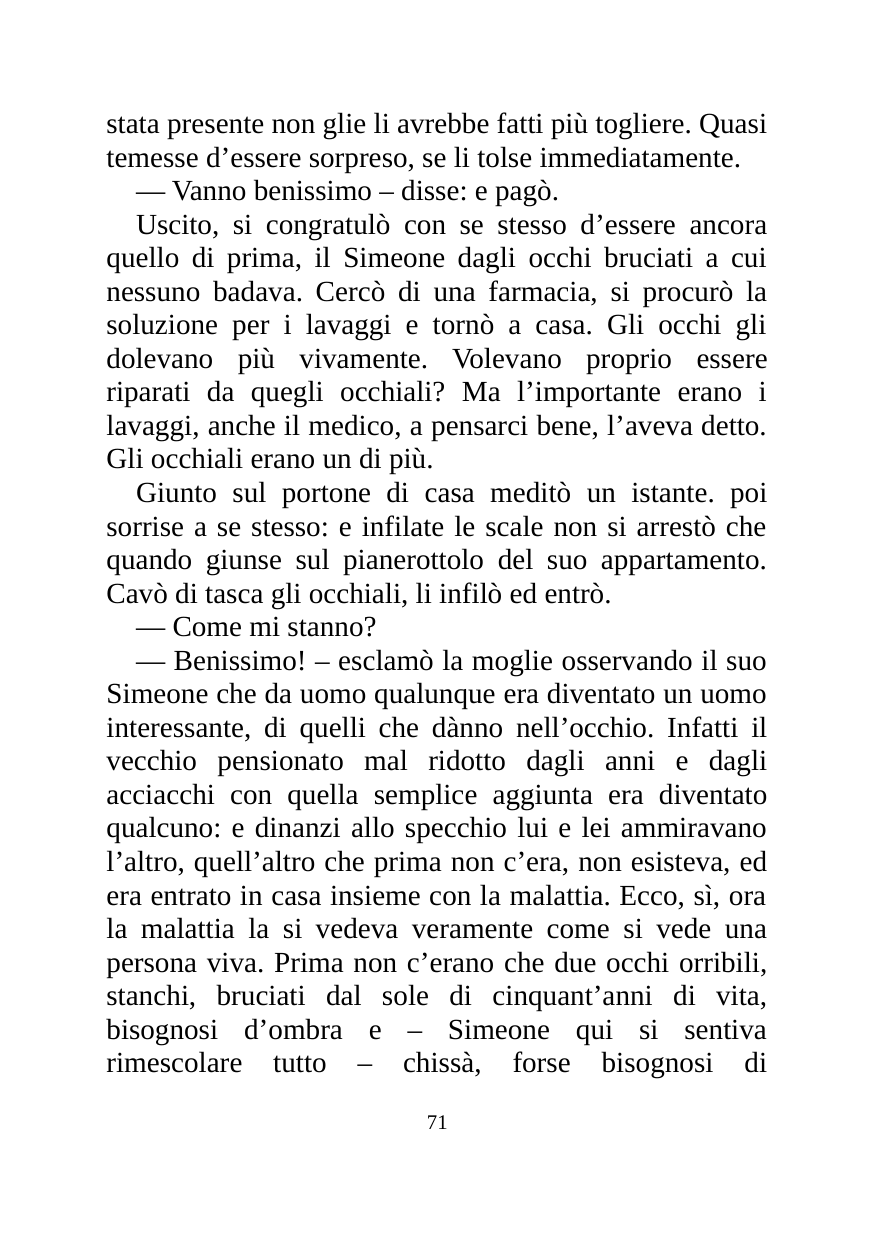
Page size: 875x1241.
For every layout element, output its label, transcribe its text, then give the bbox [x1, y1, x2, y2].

text stata presente non glie li avrebbe fatti più togliere. Quasi temesse d’essere sorpreso, se li tolse immediatamente. [106, 106, 768, 173]
text — Benissimo! – esclamò la moglie osservando il suo Simeone che da uomo qualunque era diventato un uomo interessante, di quelli che dànno nell’occhio. Infatti il vecchio pensionato mal ridotto dagli anni e dagli acciacchi con quella semplice aggiunta era diventato qualcuno: e dinanzi allo specchio lui e lei ammiravano l’altro, quell’altro che prima non c’era, non esisteva, ed era entrato in casa insieme con la malattia. Ecco, sì, ora la malattia la si vedeva veramente come si vede una persona viva. Prima non c’erano che due occhi orribili, stanchi, bruciati dal sole di cinquant’anni di vita, bisognosi d’ombra e – Simeone qui si sentiva rimescolare tutto – chissà, forse bisognosi di [106, 643, 768, 1079]
text Giunto sul portone di casa meditò un istante. poi sorrise a se stesso: e infilate le scale non si arrestò che quando giunse sul pianerottolo del suo appartamento. Cavò di tasca gli occhiali, li infilò ed entrò. [106, 475, 768, 609]
text Uscito, si congratulò con se stesso d’essere ancora quello di prima, il Simeone dagli occhi bruciati a cui nessuno badava. Cercò di una farmacia, si procurò la soluzione per i lavaggi e tornò a casa. Gli occhi gli dolevano più vivamente. Volevano proprio essere riparati da quegli occhiali? Ma l’importante erano i lavaggi, anche il medico, a pensarci bene, l’aveva detto. Gli occhiali erano un di più. [106, 207, 768, 475]
text — Vanno benissimo – disse: e pagò. [106, 173, 768, 207]
text — Come mi stanno? [106, 609, 768, 643]
